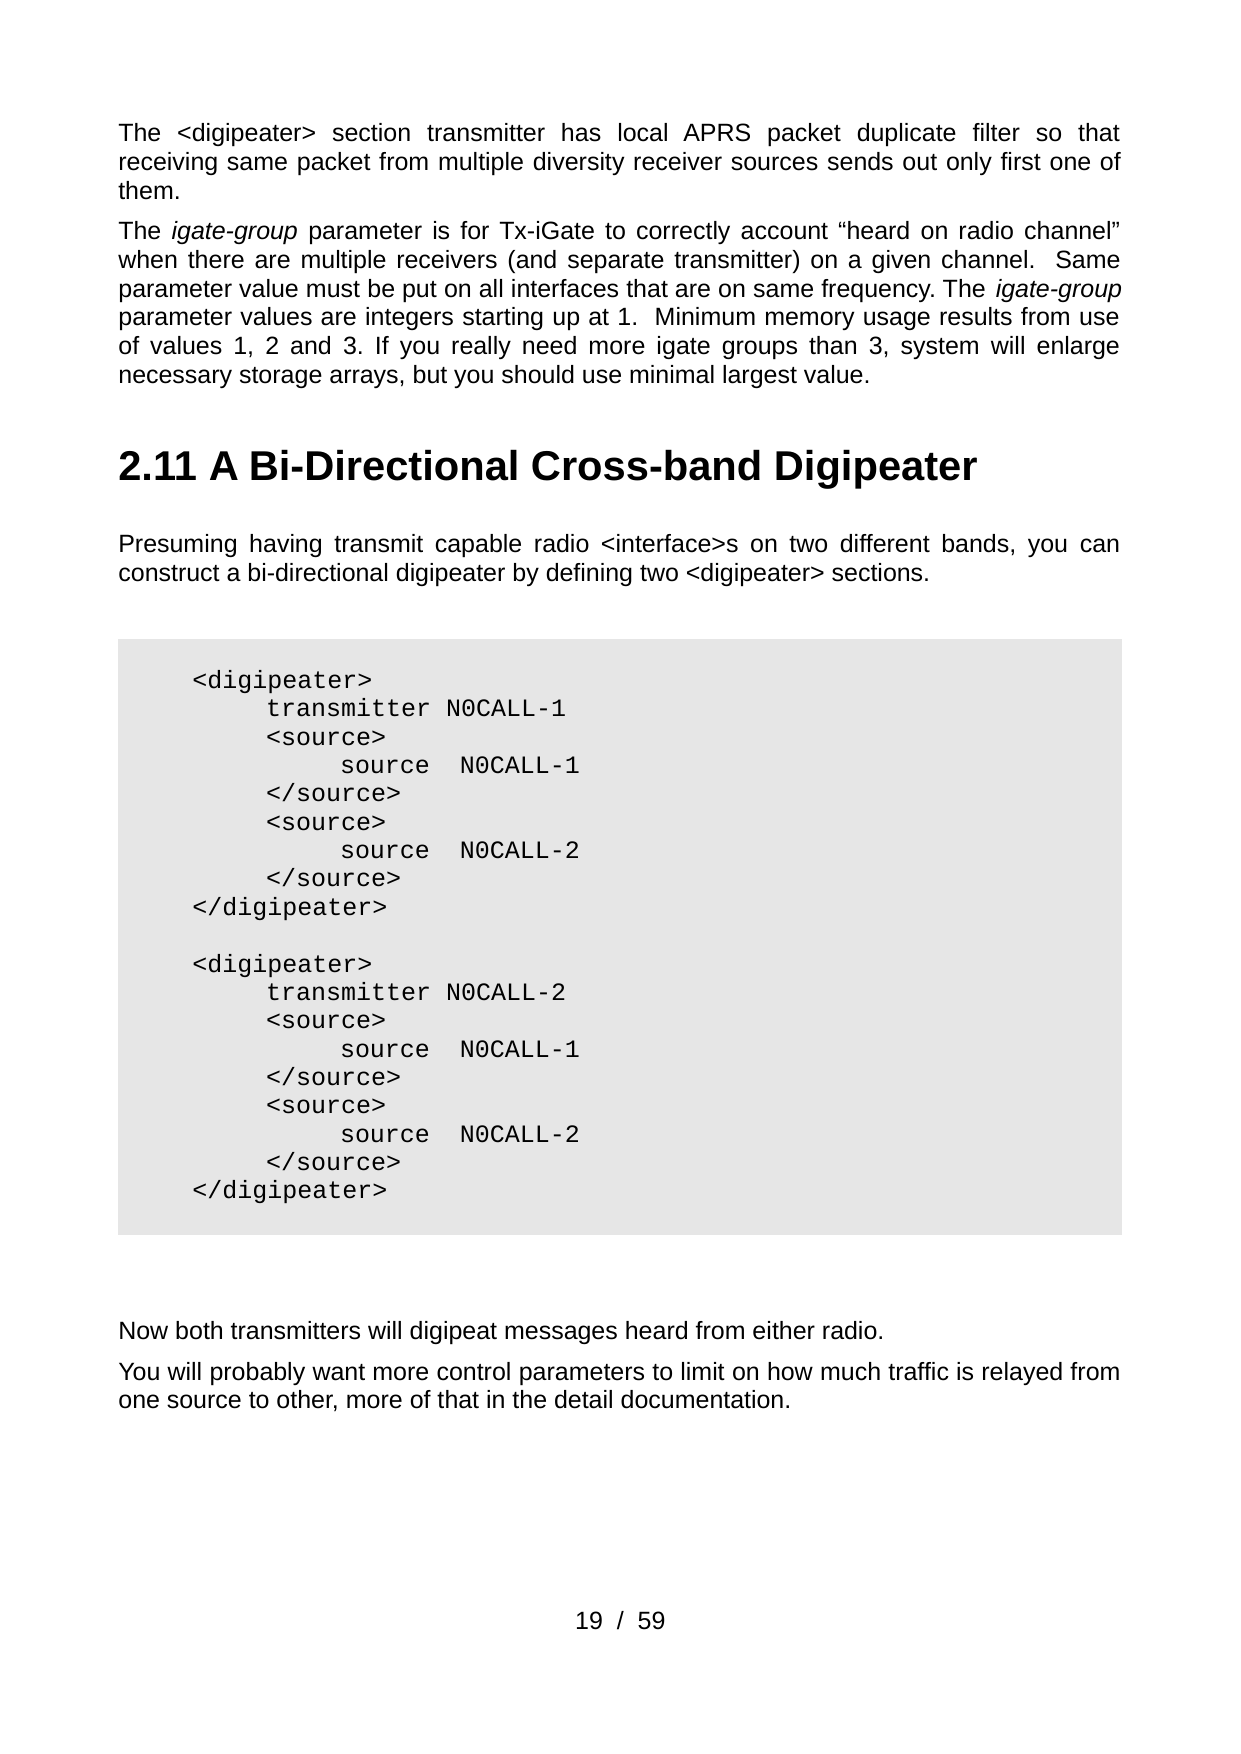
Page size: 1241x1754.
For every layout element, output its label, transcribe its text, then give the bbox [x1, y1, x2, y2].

text </source> [118, 781, 1122, 809]
text </source> [118, 866, 1122, 894]
text <source> [118, 1093, 1122, 1121]
text source N0CALL-1 [118, 1036, 1122, 1064]
text Presuming having transmit capable radio <interface>s on two different bands, you can construct a bi-directional digipeater by defining two <digipeater> sections. [118, 529, 1122, 587]
text </source> [118, 1149, 1122, 1178]
text </source> [118, 1064, 1122, 1093]
text <source> [118, 1008, 1122, 1036]
text <digipeater> [118, 951, 1122, 979]
text Now both transmitters will digipeat messages heard from either radio. [118, 1316, 1122, 1345]
text source N0CALL-1 [118, 752, 1122, 781]
subtitle A Bi-Directional Cross-band Digipeater [118, 441, 1122, 489]
text source N0CALL-2 [118, 837, 1122, 866]
text The igate-group parameter is for Tx-iGate to correctly account “heard on radio channel” when there are multiple receivers (and separate transmitter) on a given channel. Same parameter value must be put on all interfaces that are on same frequency. The igate-group parameter values are integers starting up at 1. Minimum memory usage results from use of values 1, 2 and 3. If you really need more igate groups than 3, system will enlarge necessary storage arrays, but you should use minimal largest value. [118, 216, 1122, 389]
text </digipeater> [118, 894, 1122, 922]
text </digipeater> [118, 1178, 1122, 1206]
text <source> [118, 724, 1122, 752]
text You will probably want more control parameters to limit on how much traffic is relayed from one source to other, more of that in the detail documentation. [118, 1357, 1122, 1414]
text <source> [118, 809, 1122, 837]
text The <digipeater> section transmitter has local APRS packet duplicate filter so that receiving same packet from multiple diversity receiver sources sends out only first one of them. [118, 118, 1122, 204]
text transmitter N0CALL-1 [118, 696, 1122, 724]
text transmitter N0CALL-2 [118, 979, 1122, 1008]
text <digipeater> [118, 667, 1122, 696]
text source N0CALL-2 [118, 1121, 1122, 1149]
